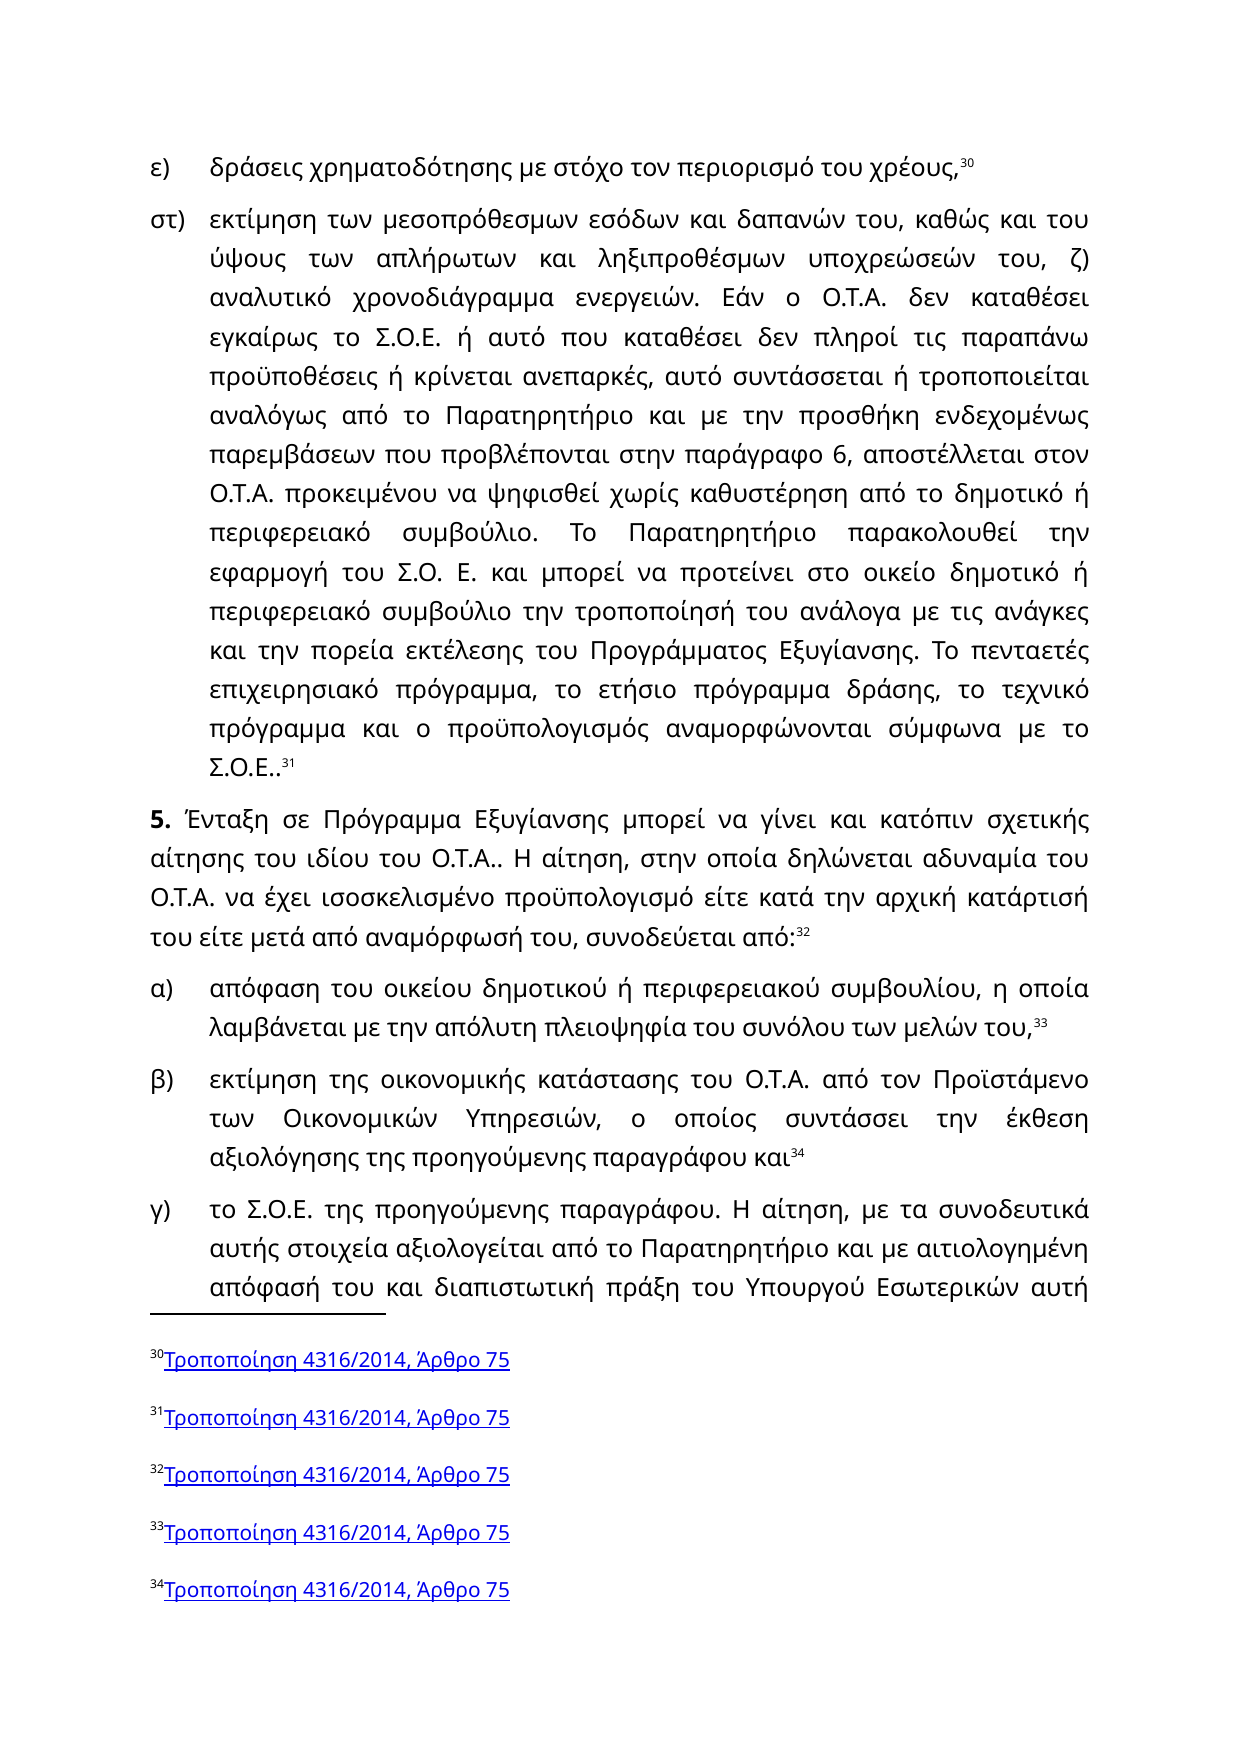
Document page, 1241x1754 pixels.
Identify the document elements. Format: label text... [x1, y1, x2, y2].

list ε) δράσεις χρηματοδότησης με στόχο τον περιορισμό του χρέους, [150, 150, 1090, 184]
list α) απόφαση του οικείου δημοτικού ή περιφερειακού συμβουλίου, η οποία λαμβάνεται με την απόλυτη πλειοψηφία του συνόλου των μελών του, [150, 971, 1090, 1044]
text Τροποποίηση 4316/2014, Άρθρο 75 [150, 1403, 1090, 1431]
text Τροποποίηση 4316/2014, Άρθρο 75 [150, 1576, 1090, 1604]
list στ) εκτίμηση των μεσοπρόθεσμων εσόδων και δαπανών του, καθώς και του ύψους των απλήρωτων και ληξιπροθέσμων υποχρεώσεών του, ζ) αναλυτικό χρονοδιάγραμμα ενεργειών. Εάν ο Ο.Τ.Α. δεν καταθέσει εγκαίρως το Σ.Ο.Ε. ή αυτό που καταθέσει δεν πληροί τις παραπάνω προϋποθέσεις ή κρίνεται ανεπαρκές, αυτό συντάσσεται ή τροποποιείται αναλόγως από το Παρατηρητήριο και με την προσθήκη ενδεχομένως παρεμβάσεων που προβλέπονται στην παράγραφο 6, αποστέλλεται στον Ο.Τ.Α. προκειμένου να ψηφισθεί χωρίς καθυστέρηση από το δημοτικό ή περιφερειακό συμβούλιο. Το Παρατηρητήριο παρακολουθεί την εφαρμογή του Σ.Ο. Ε. και μπορεί να προτείνει στο οικείο δημοτικό ή περιφερειακό συμβούλιο την τροποποίησή του ανάλογα με τις ανάγκες και την πορεία εκτέλεσης του Προγράμματος Εξυγίανσης. Το πενταετές επιχειρησιακό πρόγραμμα, το ετήσιο πρόγραμμα δράσης, το τεχνικό πρόγραμμα και ο προϋπολογισμός αναμορφώνονται σύμφωνα με το Σ.Ο.Ε.. [150, 202, 1090, 784]
text 5. Ένταξη σε Πρόγραμμα Εξυγίανσης μπορεί να γίνει και κατόπιν σχετικής αίτησης του ιδίου του Ο.Τ.Α.. Η αίτηση, στην οποία δηλώνεται αδυναμία του Ο.Τ.Α. να έχει ισοσκελισμένο προϋπολογισμό είτε κατά την αρχική κατάρτισή του είτε μετά από αναμόρφωσή του, συνοδεύεται από: [150, 802, 1090, 953]
text Τροποποίηση 4316/2014, Άρθρο 75 [150, 1518, 1090, 1546]
text Τροποποίηση 4316/2014, Άρθρο 75 [150, 1460, 1090, 1489]
list γ) το Σ.Ο.Ε. της προηγούμενης παραγράφου. Η αίτηση, με τα συνοδευτικά αυτής στοιχεία αξιολογείται από το Παρατηρητήριο και με αιτιολογημένη απόφασή του και διαπιστωτική πράξη του Υπουργού Εσωτερικών αυτή [150, 1192, 1090, 1304]
list β) εκτίμηση της οικονομικής κατάστασης του Ο.Τ.Α. από τον Προϊστάμενο των Οικονομικών Υπηρεσιών, ο οποίος συντάσσει την έκθεση αξιολόγησης της προηγούμενης παραγράφου και [150, 1062, 1090, 1174]
text Τροποποίηση 4316/2014, Άρθρο 75 [150, 1345, 1090, 1373]
